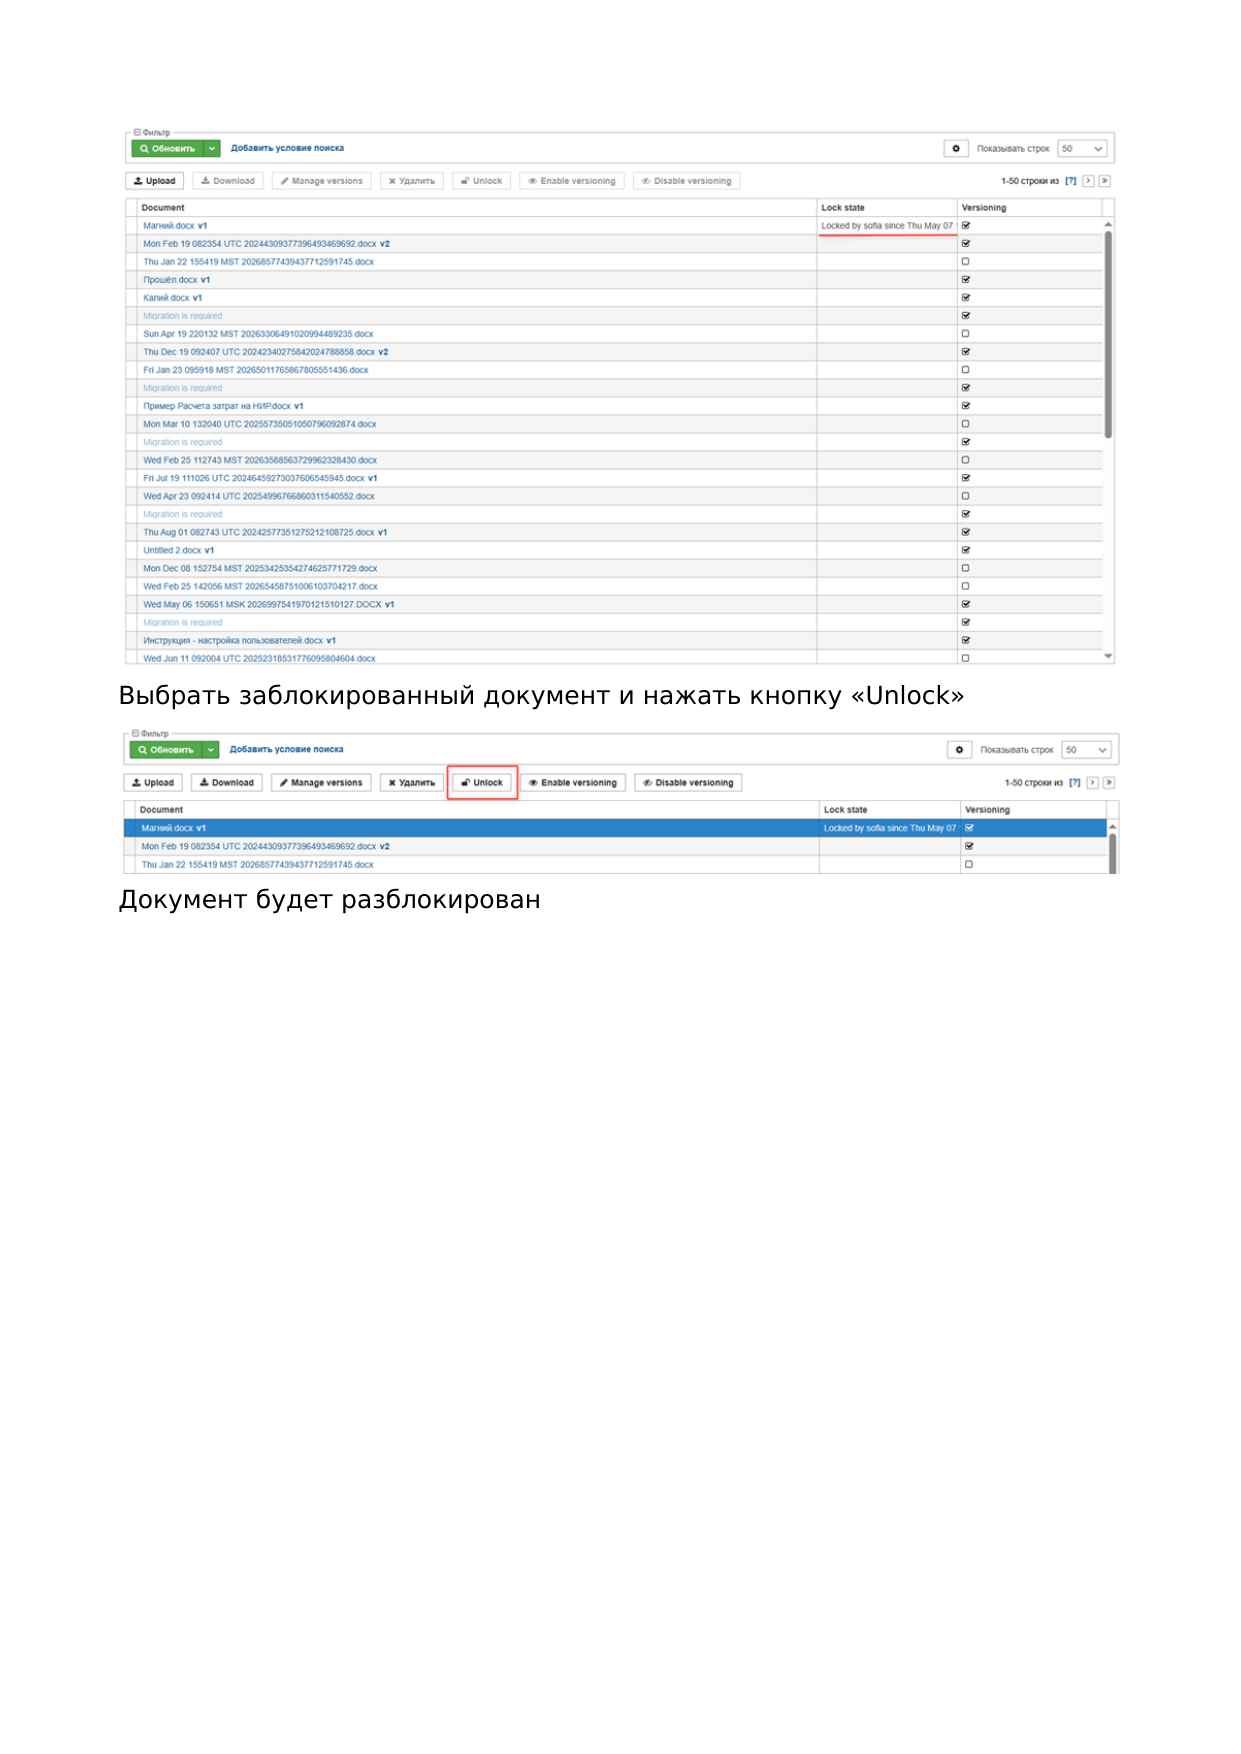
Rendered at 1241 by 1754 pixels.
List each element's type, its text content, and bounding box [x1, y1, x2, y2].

picture [118, 118, 1123, 669]
text Выбрать заблокированный документ и нажать кнопку «Unlock» [118, 681, 1122, 710]
picture [118, 722, 1123, 874]
text Документ будет разблокирован [118, 886, 1122, 915]
